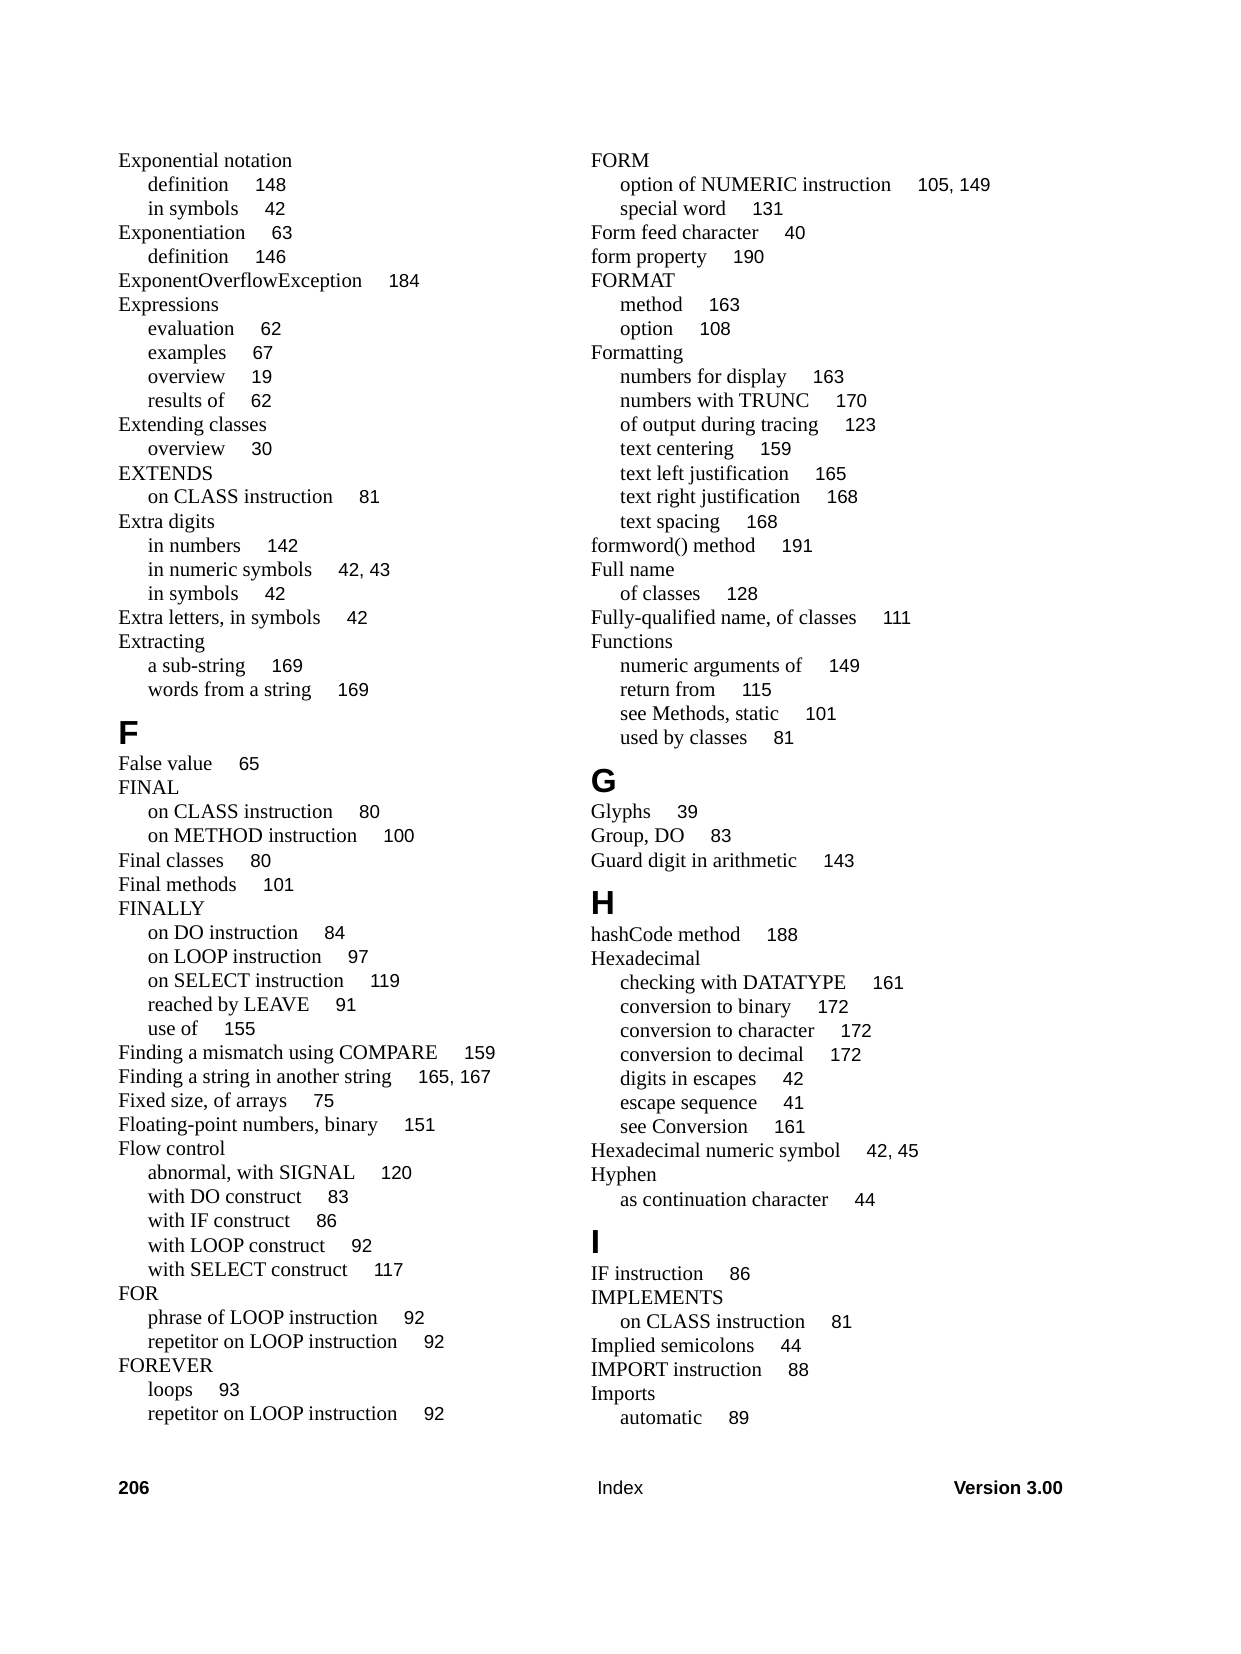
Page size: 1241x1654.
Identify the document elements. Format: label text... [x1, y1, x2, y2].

text H [591, 883, 1063, 922]
text repetitor on LOOP instruction 92 [148, 1401, 591, 1425]
text on DO instruction 84 [148, 920, 591, 944]
text use of 155 [148, 1016, 591, 1040]
text Glyphs 39 [591, 799, 1063, 823]
text special word 131 [620, 196, 1063, 220]
text hashCode method 188 [591, 922, 1063, 946]
text loops 93 [148, 1377, 591, 1401]
text Flow control [118, 1136, 591, 1160]
text conversion to decimal 172 [620, 1042, 1063, 1066]
text text right justification 168 [620, 484, 1063, 508]
text Hexadecimal numeric symbol 42, 45 [591, 1138, 1063, 1162]
text G [591, 761, 1063, 799]
text ExponentOverflowException 184 [118, 268, 591, 292]
text FORMAT [591, 268, 1063, 292]
text Full name [591, 557, 1063, 581]
text numbers for display 163 [620, 364, 1063, 388]
text conversion to character 172 [620, 1018, 1063, 1042]
text checking with DATATYPE 161 [620, 970, 1063, 994]
text Hexadecimal [591, 946, 1063, 970]
text on LOOP instruction 97 [148, 944, 591, 968]
text Finding a mismatch using COMPARE 159 [118, 1040, 591, 1064]
text abnormal, with SIGNAL 120 [148, 1160, 591, 1184]
text Hyphen [591, 1162, 1063, 1186]
text IMPLEMENTS [591, 1285, 1063, 1309]
text repetitor on LOOP instruction 92 [148, 1329, 591, 1353]
text in symbols 42 [148, 581, 591, 605]
text with LOOP construct 92 [148, 1232, 591, 1257]
text a sub-string 169 [148, 653, 591, 677]
text method 163 [620, 292, 1063, 316]
text Extracting [118, 629, 591, 653]
text Final classes 80 [118, 847, 591, 872]
text I [591, 1222, 1063, 1261]
text as continuation character 44 [620, 1186, 1063, 1211]
text used by classes 81 [620, 725, 1063, 749]
text on SELECT instruction 119 [148, 968, 591, 992]
text IMPORT instruction 88 [591, 1357, 1063, 1381]
text Fully-qualified name, of classes 111 [591, 605, 1063, 629]
text Guard digit in arithmetic 143 [591, 847, 1063, 872]
text Group, DO 83 [591, 823, 1063, 847]
text text centering 159 [620, 436, 1063, 460]
text conversion to binary 172 [620, 994, 1063, 1018]
text Extending classes [118, 412, 591, 436]
text IF instruction 86 [591, 1261, 1063, 1285]
text Formatting [591, 340, 1063, 364]
text definition 146 [148, 244, 591, 268]
text examples 67 [148, 340, 591, 364]
text with IF construct 86 [148, 1208, 591, 1232]
text F [118, 713, 591, 751]
text Fixed size, of arrays 75 [118, 1088, 591, 1112]
text escape sequence 41 [620, 1090, 1063, 1114]
text option 108 [620, 316, 1063, 340]
text FORM [591, 148, 1063, 172]
text evaluation 62 [148, 316, 591, 340]
text in numbers 142 [148, 533, 591, 557]
text return from 115 [620, 677, 1063, 701]
text overview 30 [148, 436, 591, 460]
text overview 19 [148, 364, 591, 388]
text form property 190 [591, 244, 1063, 268]
text text spacing 168 [620, 508, 1063, 533]
text digits in escapes 42 [620, 1066, 1063, 1090]
text Extra letters, in symbols 42 [118, 605, 591, 629]
text on CLASS instruction 80 [148, 799, 591, 823]
text Finding a string in another string 165, 167 [118, 1064, 591, 1088]
text on METHOD instruction 100 [148, 823, 591, 847]
text text left justification 165 [620, 460, 1063, 484]
text phrase of LOOP instruction 92 [148, 1305, 591, 1329]
text of output during tracing 123 [620, 412, 1063, 436]
text False value 65 [118, 751, 591, 775]
text option of NUMERIC instruction 105, 149 [620, 172, 1063, 196]
text in numeric symbols 42, 43 [148, 557, 591, 581]
text results of 62 [148, 388, 591, 412]
text Extra digits [118, 508, 591, 533]
text reached by LEAVE 91 [148, 992, 591, 1016]
text Form feed character 40 [591, 220, 1063, 244]
text words from a string 169 [148, 677, 591, 701]
text in symbols 42 [148, 196, 591, 220]
text FOR [118, 1281, 591, 1305]
text Functions [591, 629, 1063, 653]
text Exponentiation 63 [118, 220, 591, 244]
text of classes 128 [620, 581, 1063, 605]
text numbers with TRUNC 170 [620, 388, 1063, 412]
text definition 148 [148, 172, 591, 196]
text with DO construct 83 [148, 1184, 591, 1208]
text see Methods, static 101 [620, 701, 1063, 725]
text numeric arguments of 149 [620, 653, 1063, 677]
text on CLASS instruction 81 [148, 484, 591, 508]
text Final methods 101 [118, 872, 591, 896]
text Expressions [118, 292, 591, 316]
text Floating-point numbers, binary 151 [118, 1112, 591, 1136]
text with SELECT construct 117 [148, 1257, 591, 1281]
text FOREVER [118, 1353, 591, 1377]
text on CLASS instruction 81 [620, 1309, 1063, 1333]
text formword() method 191 [591, 533, 1063, 557]
text automatic 89 [620, 1405, 1063, 1429]
text Imports [591, 1381, 1063, 1405]
text Implied semicolons 44 [591, 1333, 1063, 1357]
text see Conversion 161 [620, 1114, 1063, 1138]
text FINAL [118, 775, 591, 799]
text EXTENDS [118, 460, 591, 484]
text Exponential notation [118, 148, 591, 172]
text FINALLY [118, 896, 591, 920]
